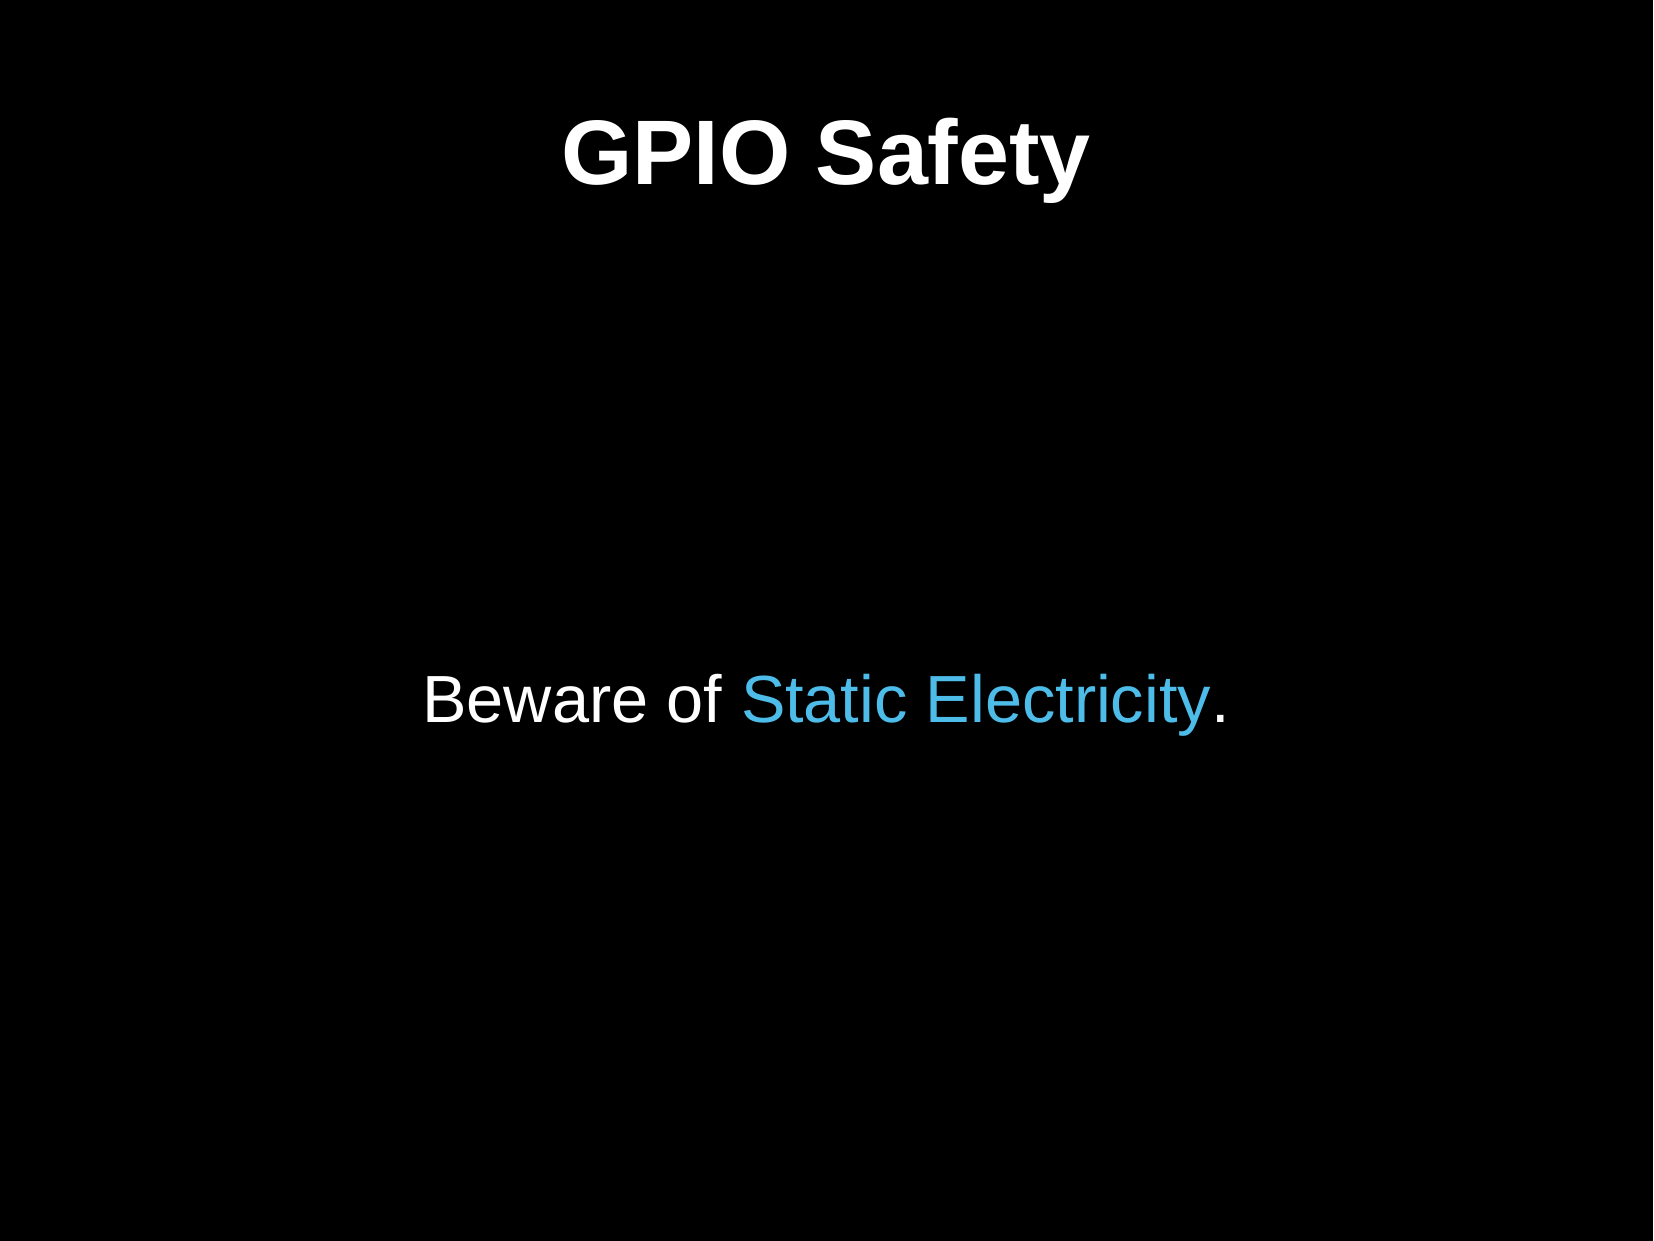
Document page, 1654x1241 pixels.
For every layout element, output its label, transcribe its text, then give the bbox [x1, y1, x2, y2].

title GPIO Safety [82, 49, 1571, 257]
subtitle Beware of Static Electricity. [82, 290, 1571, 1109]
